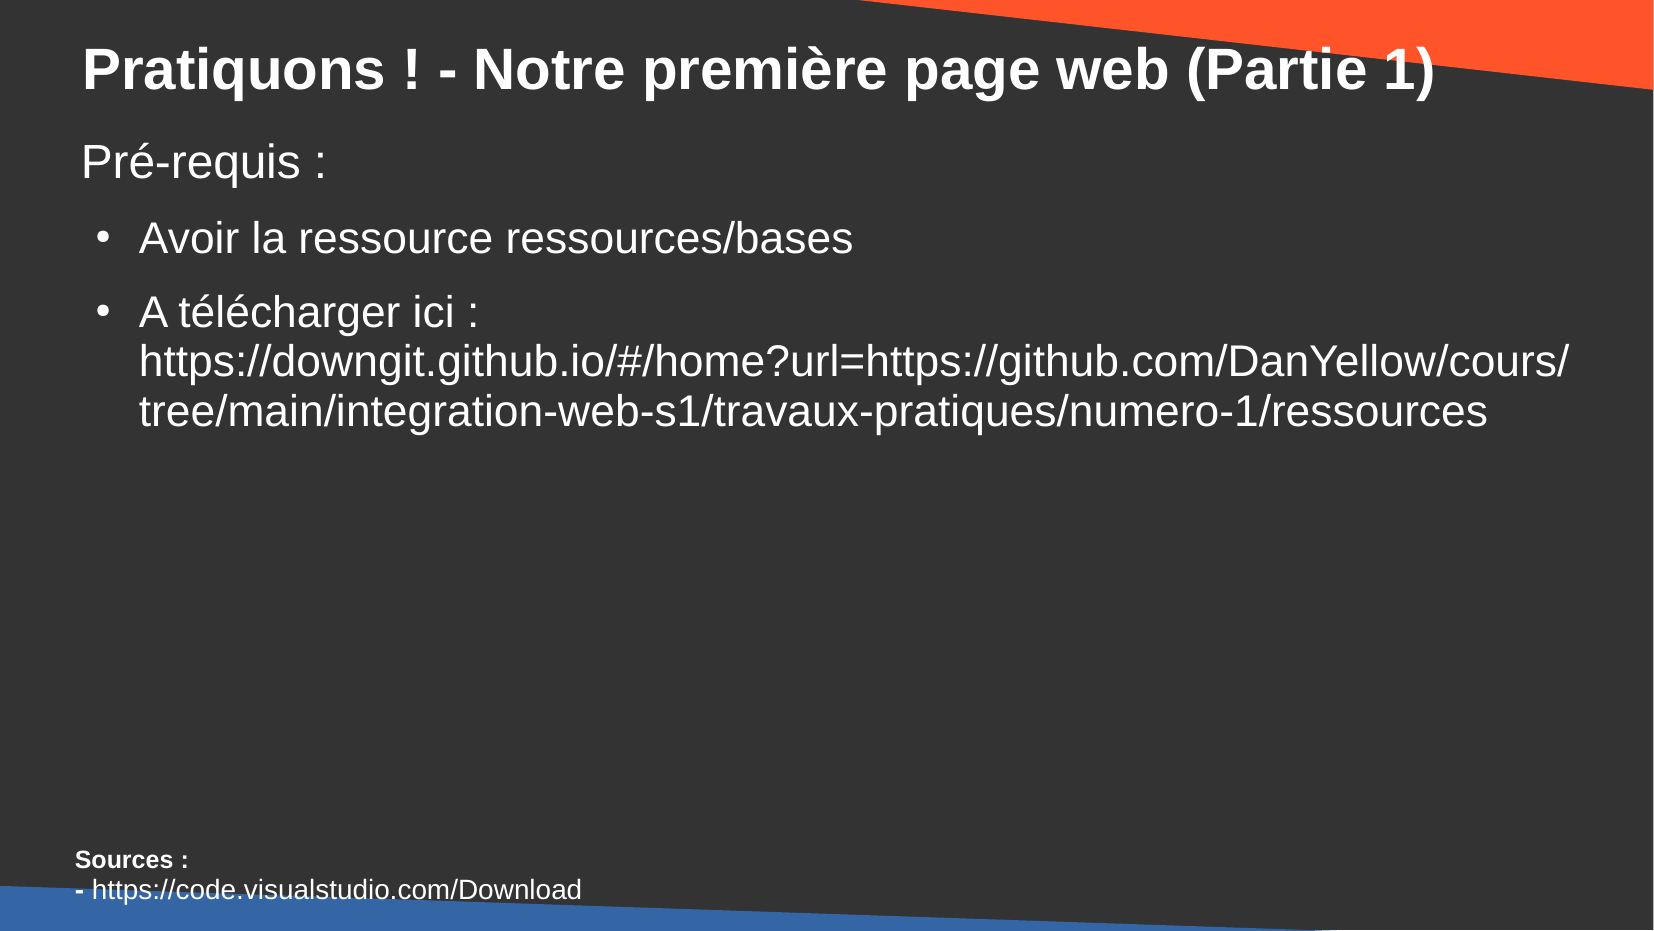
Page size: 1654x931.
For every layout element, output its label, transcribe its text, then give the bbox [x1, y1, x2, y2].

title Pratiquons ! - Notre première page web (Partie 1) [82, 37, 1571, 114]
text_box [0, 885, 1337, 931]
list Pré-requis : Avoir la ressource ressources/bases A télécharger ici : https://downgit.github.io/#/home?url=https://github.com/DanYellow/cours/tree/main/integration-web-s1/travaux-pratiques/numero-1/ressources [80, 135, 1620, 473]
text_box [858, 0, 1654, 90]
text_box Sources : - https://code.visualstudio.com/Download [60, 838, 1146, 928]
